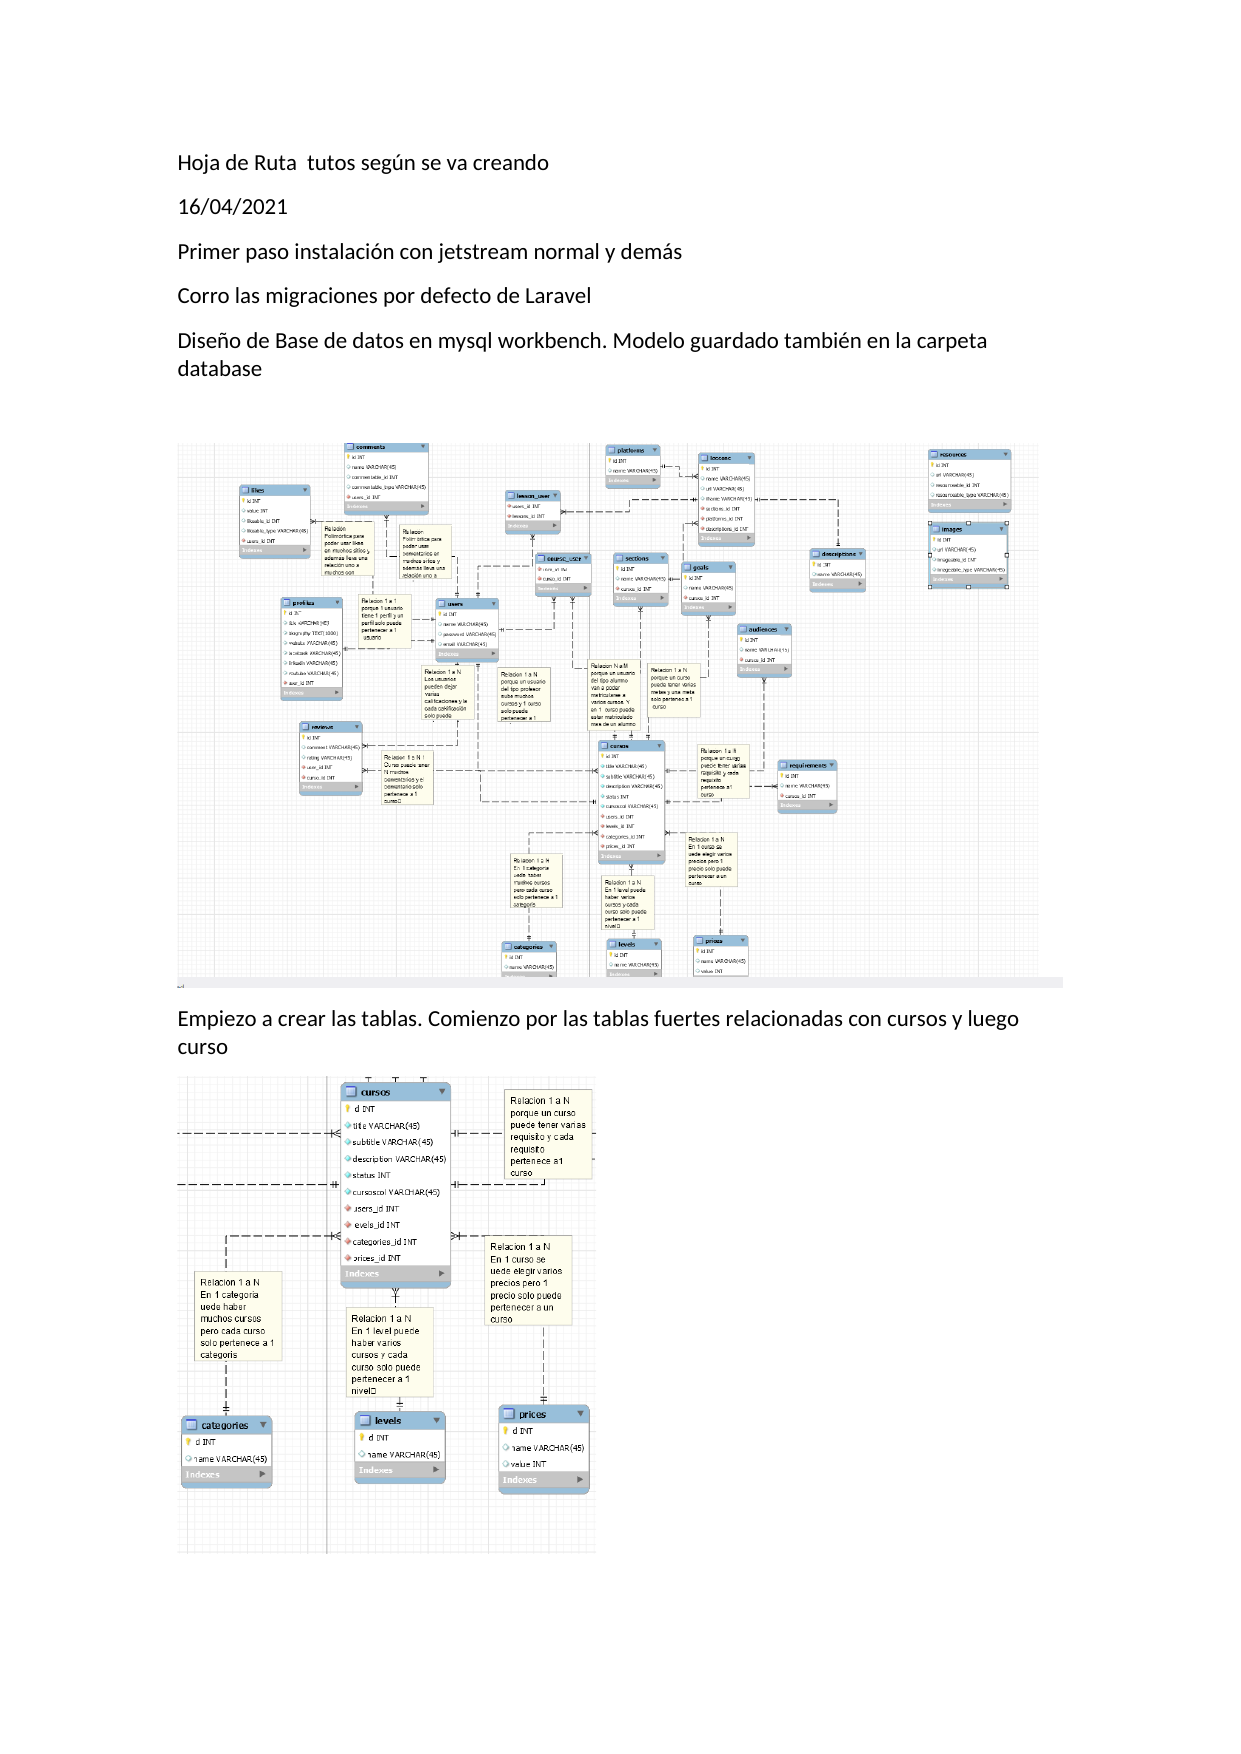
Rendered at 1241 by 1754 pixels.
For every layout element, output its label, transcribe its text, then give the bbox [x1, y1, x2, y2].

text Diseño de Base de datos en mysql workbench. Modelo guardado también en la carpeta database [177, 326, 1063, 382]
text Corro las migraciones por defecto de Laravel [177, 282, 1063, 310]
text Hoja de Ruta tutos según se va creando [177, 148, 1063, 176]
text 16/04/2021 [177, 192, 1063, 220]
text Empiezo a crear las tablas. Comienzo por las tablas fuertes relacionadas con cursos y luego curso [177, 1004, 1063, 1060]
text Primer paso instalación con jetstream normal y demás [177, 237, 1063, 265]
